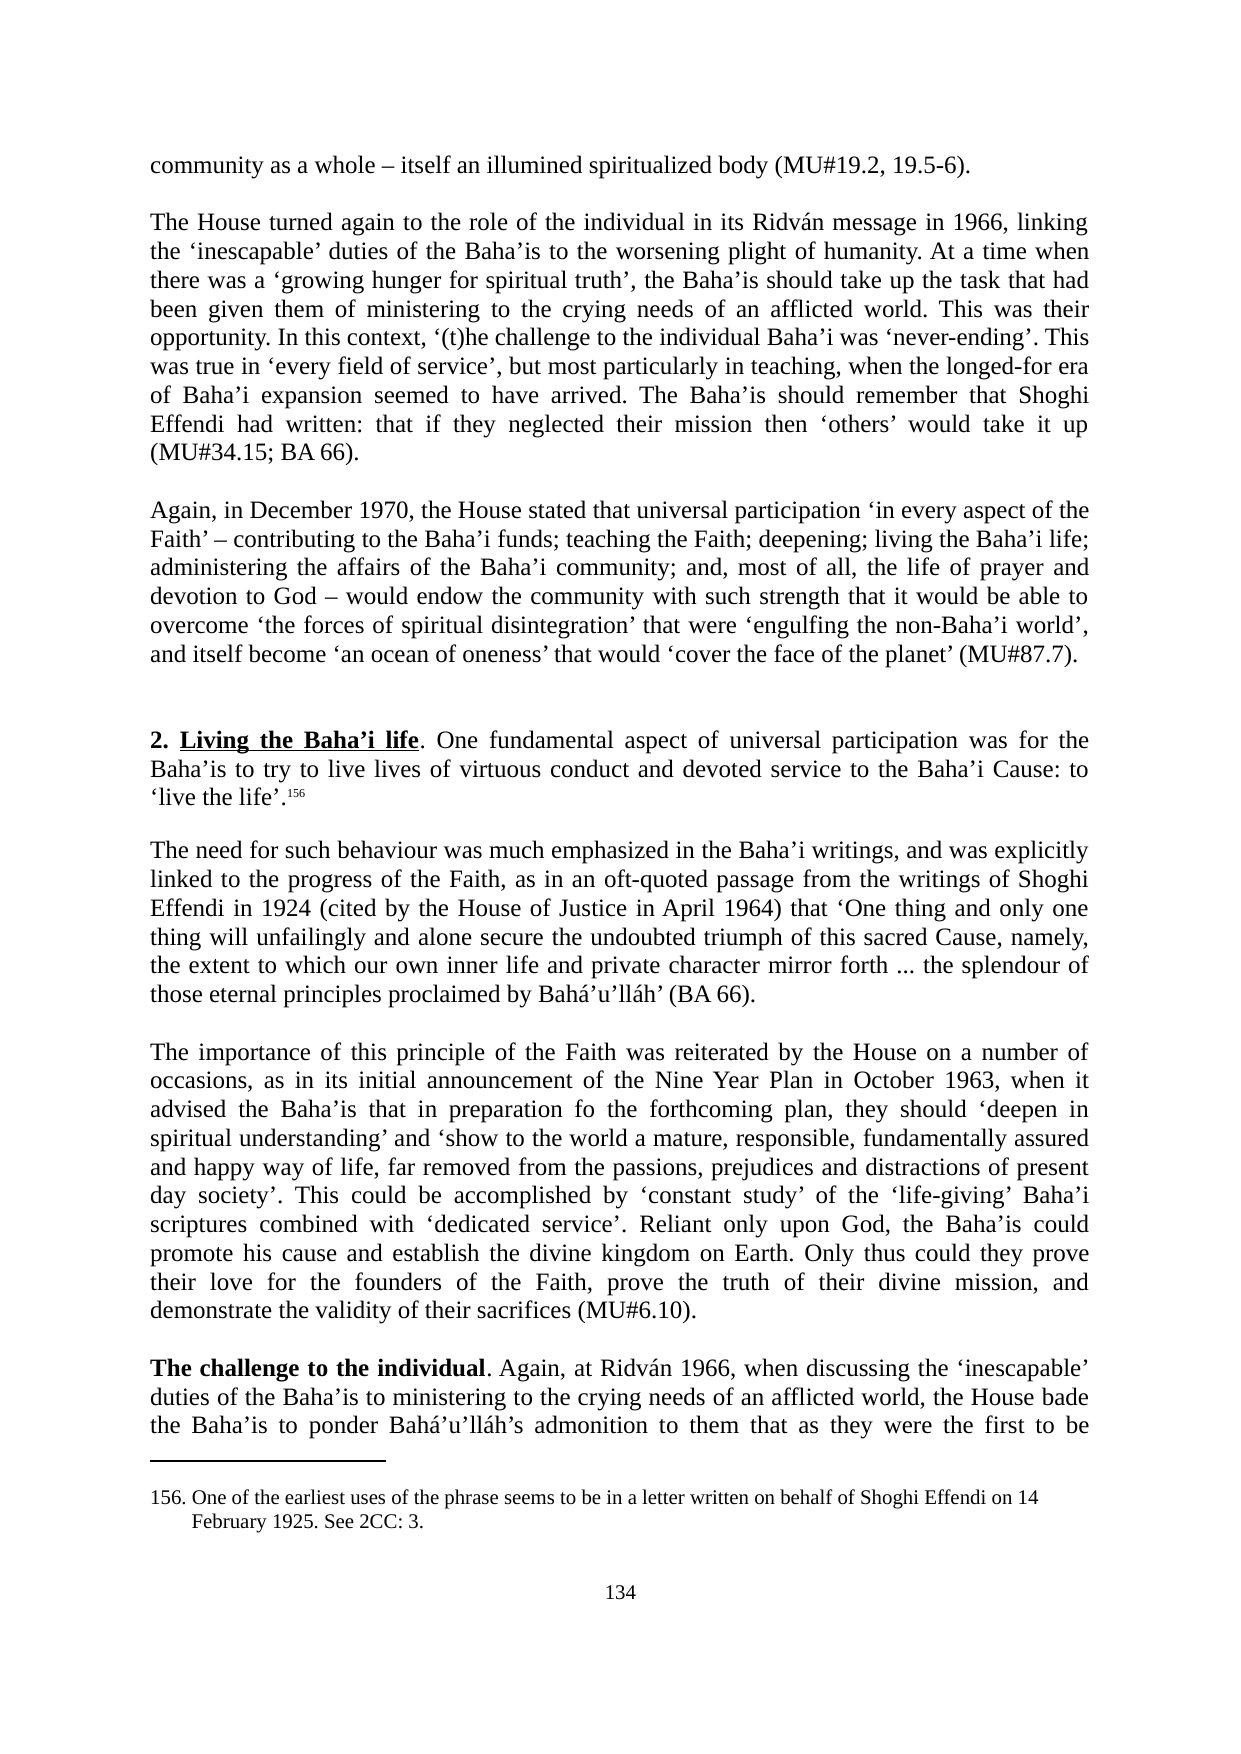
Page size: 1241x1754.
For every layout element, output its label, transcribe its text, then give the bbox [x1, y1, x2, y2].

text One of the earliest uses of the phrase seems to be in a letter written on behalf of Shoghi Effendi on 14 February 1925. See 2CC: 3. [150, 1484, 1090, 1533]
text community as a whole – itself an illumined spiritualized body (MU#19.2, 19.5-6). [150, 150, 1090, 179]
text The challenge to the individual. Again, at Ridván 1966, when discussing the ‘inescapable’ duties of the Baha’is to ministering to the crying needs of an afflicted world, the House bade the Baha’is to ponder Bahá’u’lláh’s admonition to them that as they were the first to be [150, 1353, 1090, 1439]
text The House turned again to the role of the individual in its Ridván message in 1966, linking the ‘inescapable’ duties of the Baha’is to the worsening plight of humanity. At a time when there was a ‘growing hunger for spiritual truth’, the Baha’is should take up the task that had been given them of ministering to the crying needs of an afflicted world. This was their opportunity. In this context, ‘(t)he challenge to the individual Baha’i was ‘never-ending’. This was true in ‘every field of service’, but most particularly in teaching, when the longed-for era of Baha’i expansion seemed to have arrived. The Baha’is should remember that Shoghi Effendi had written: that if they neglected their mission then ‘others’ would take it up (MU#34.15; BA 66). [150, 207, 1090, 466]
text 2. Living the Baha’i life. One fundamental aspect of universal participation was for the Baha’is to try to live lives of virtuous conduct and devoted service to the Baha’i Cause: to ‘live the life’. [150, 725, 1090, 811]
text The need for such behaviour was much emphasized in the Baha’i writings, and was explicitly linked to the progress of the Faith, as in an oft-quoted passage from the writings of Shoghi Effendi in 1924 (cited by the House of Justice in April 1964) that ‘One thing and only one thing will unfailingly and alone secure the undoubted triumph of this sacred Cause, namely, the extent to which our own inner life and private character mirror forth ... the splendour of those eternal principles proclaimed by Bahá’u’lláh’ (BA 66). [150, 835, 1090, 1008]
text The importance of this principle of the Faith was reiterated by the House on a number of occasions, as in its initial announcement of the Nine Year Plan in October 1963, when it advised the Baha’is that in preparation fo the forthcoming plan, they should ‘deepen in spiritual understanding’ and ‘show to the world a mature, responsible, fundamentally assured and happy way of life, far removed from the passions, prejudices and distractions of present day society’. This could be accomplished by ‘constant study’ of the ‘life-giving’ Baha’i scriptures combined with ‘dedicated service’. Reliant only upon God, the Baha’is could promote his cause and establish the divine kingdom on Earth. Only thus could they prove their love for the founders of the Faith, prove the truth of their divine mission, and demonstrate the validity of their sacrifices (MU#6.10). [150, 1037, 1090, 1324]
text Again, in December 1970, the House stated that universal participation ‘in every aspect of the Faith’ – contributing to the Baha’i funds; teaching the Faith; deepening; living the Baha’i life; administering the affairs of the Baha’i community; and, most of all, the life of prayer and devotion to God – would endow the community with such strength that it would be able to overcome ‘the forces of spiritual disintegration’ that were ‘engulfing the non-Baha’i world’, and itself become ‘an ocean of oneness’ that would ‘cover the face of the planet’ (MU#87.7). [150, 495, 1090, 667]
